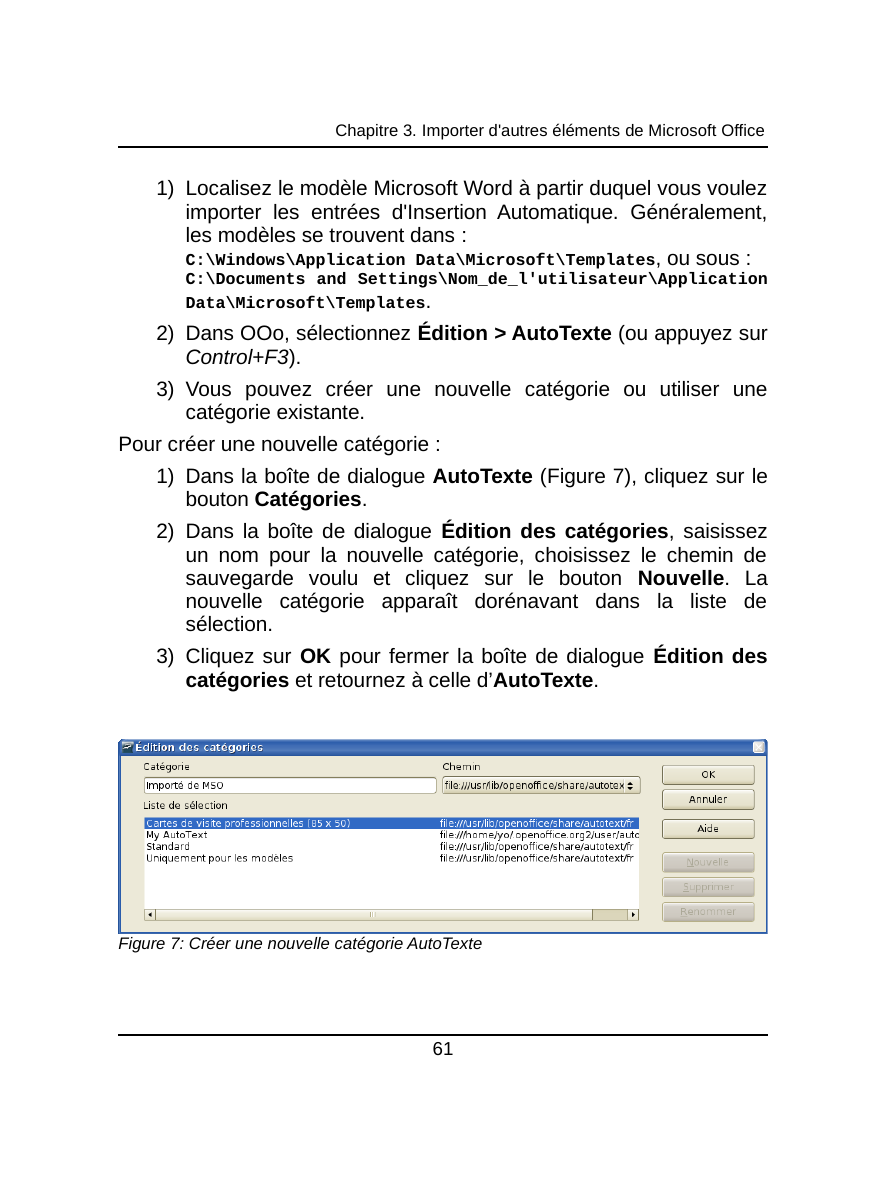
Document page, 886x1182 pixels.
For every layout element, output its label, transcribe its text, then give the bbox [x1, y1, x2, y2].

list Dans la boîte de dialogue AutoTexte (Figure 7), cliquez sur le bouton Catégories. [156, 465, 768, 511]
list Localisez le modèle Microsoft Word à partir duquel vous voulez importer les entrées d'Insertion Automatique. Généralement, les modèles se trouvent dans : C:\Windows\Application Data\Microsoft\Templates, ou sous : C:\Documents and Settings\Nom_de_l'utilisateur\Application Data\Microsoft\Templates. [156, 177, 768, 313]
list Dans OOo, sélectionnez Édition > AutoTexte (ou appuyez sur Control+F3). [156, 322, 768, 368]
picture [118, 739, 768, 934]
list Vous pouvez créer une nouvelle catégorie ou utiliser une catégorie existante. [156, 377, 768, 424]
list Dans la boîte de dialogue Édition des catégories, saisissez un nom pour la nouvelle catégorie, choisissez le chemin de sauvegarde voulu et cliquez sur le bouton Nouvelle. La nouvelle catégorie apparaît dorénavant dans la liste de sélection. [156, 520, 768, 636]
list [118, 953, 768, 957]
list Figure 7: Créer une nouvelle catégorie AutoTexte [118, 934, 768, 953]
text Pour créer une nouvelle catégorie : [118, 433, 768, 456]
list Cliquez sur OK pour fermer la boîte de dialogue Édition des catégories et retournez à celle d’AutoTexte. [156, 645, 768, 692]
